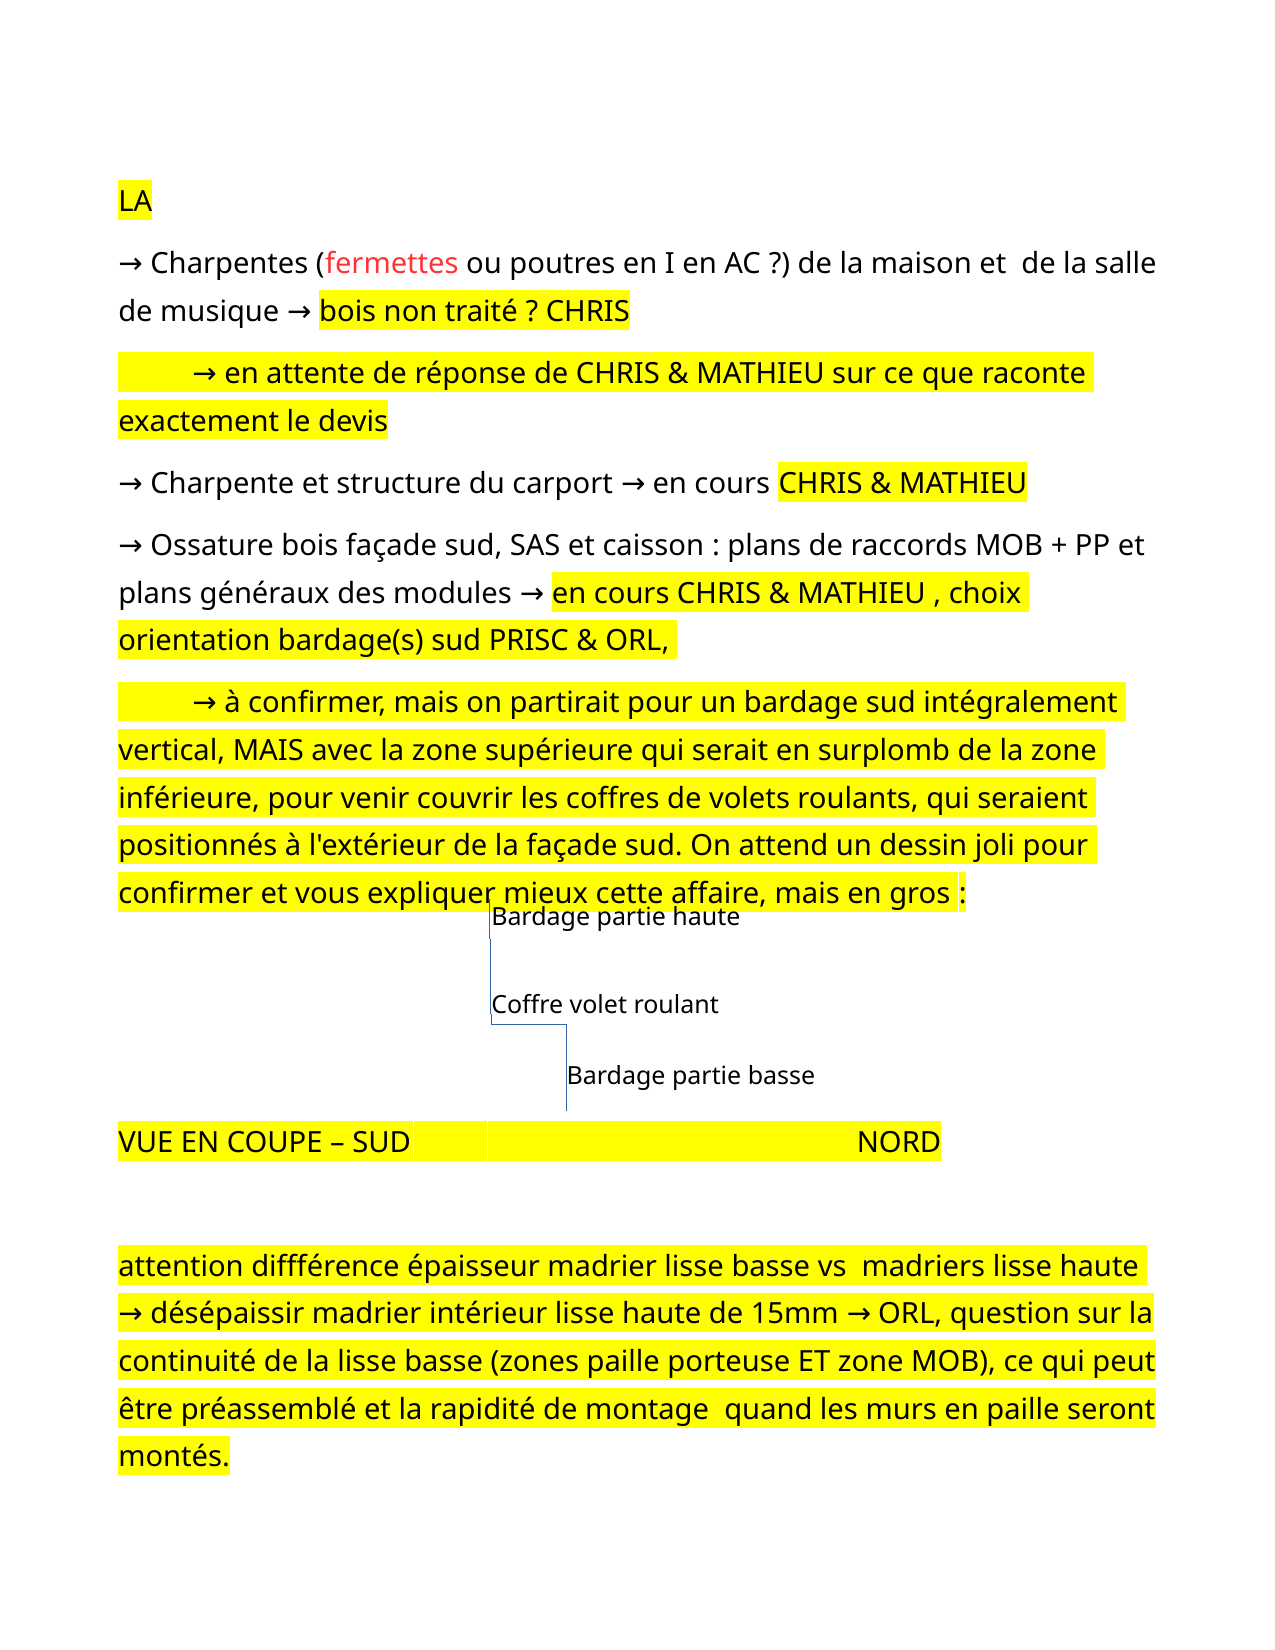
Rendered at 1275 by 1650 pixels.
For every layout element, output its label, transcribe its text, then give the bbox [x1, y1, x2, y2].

text LA [118, 180, 1157, 220]
text → à confirmer, mais on partirait pour un bardage sud intégralement vertical, MAIS avec la zone supérieure qui serait en surplomb de la zone inférieure, pour venir couvrir les coffres de volets roulants, qui seraient positionnés à l'extérieur de la façade sud. On attend un dessin joli pour confirmer et vous expliquer mieux cette affaire, mais en gros : [118, 682, 1157, 912]
text → Ossature bois façade sud, SAS et caisson : plans de raccords MOB + PP et plans généraux des modules → en cours CHRIS & MATHIEU , choix orientation bardage(s) sud PRISC & ORL, [118, 524, 1157, 659]
text → Charpentes (fermettes ou poutres en I en AC ?) de la maison et de la salle de musique → bois non traité ? CHRIS [118, 242, 1157, 330]
text attention diffférence épaisseur madrier lisse basse vs madriers lisse haute → désépaissir madrier intérieur lisse haute de 15mm → ORL, question sur la continuité de la lisse basse (zones paille porteuse ET zone MOB), ce qui peut être préassemblé et la rapidité de montage quand les murs en paille seront montés. [118, 1245, 1157, 1475]
text → Charpente et structure du carport → en cours CHRIS & MATHIEU [118, 462, 1157, 502]
text → en attente de réponse de CHRIS & MATHIEU sur ce que raconte exactement le devis [118, 352, 1157, 439]
text VUE EN COUPE – SUD NORD [118, 1121, 1157, 1161]
